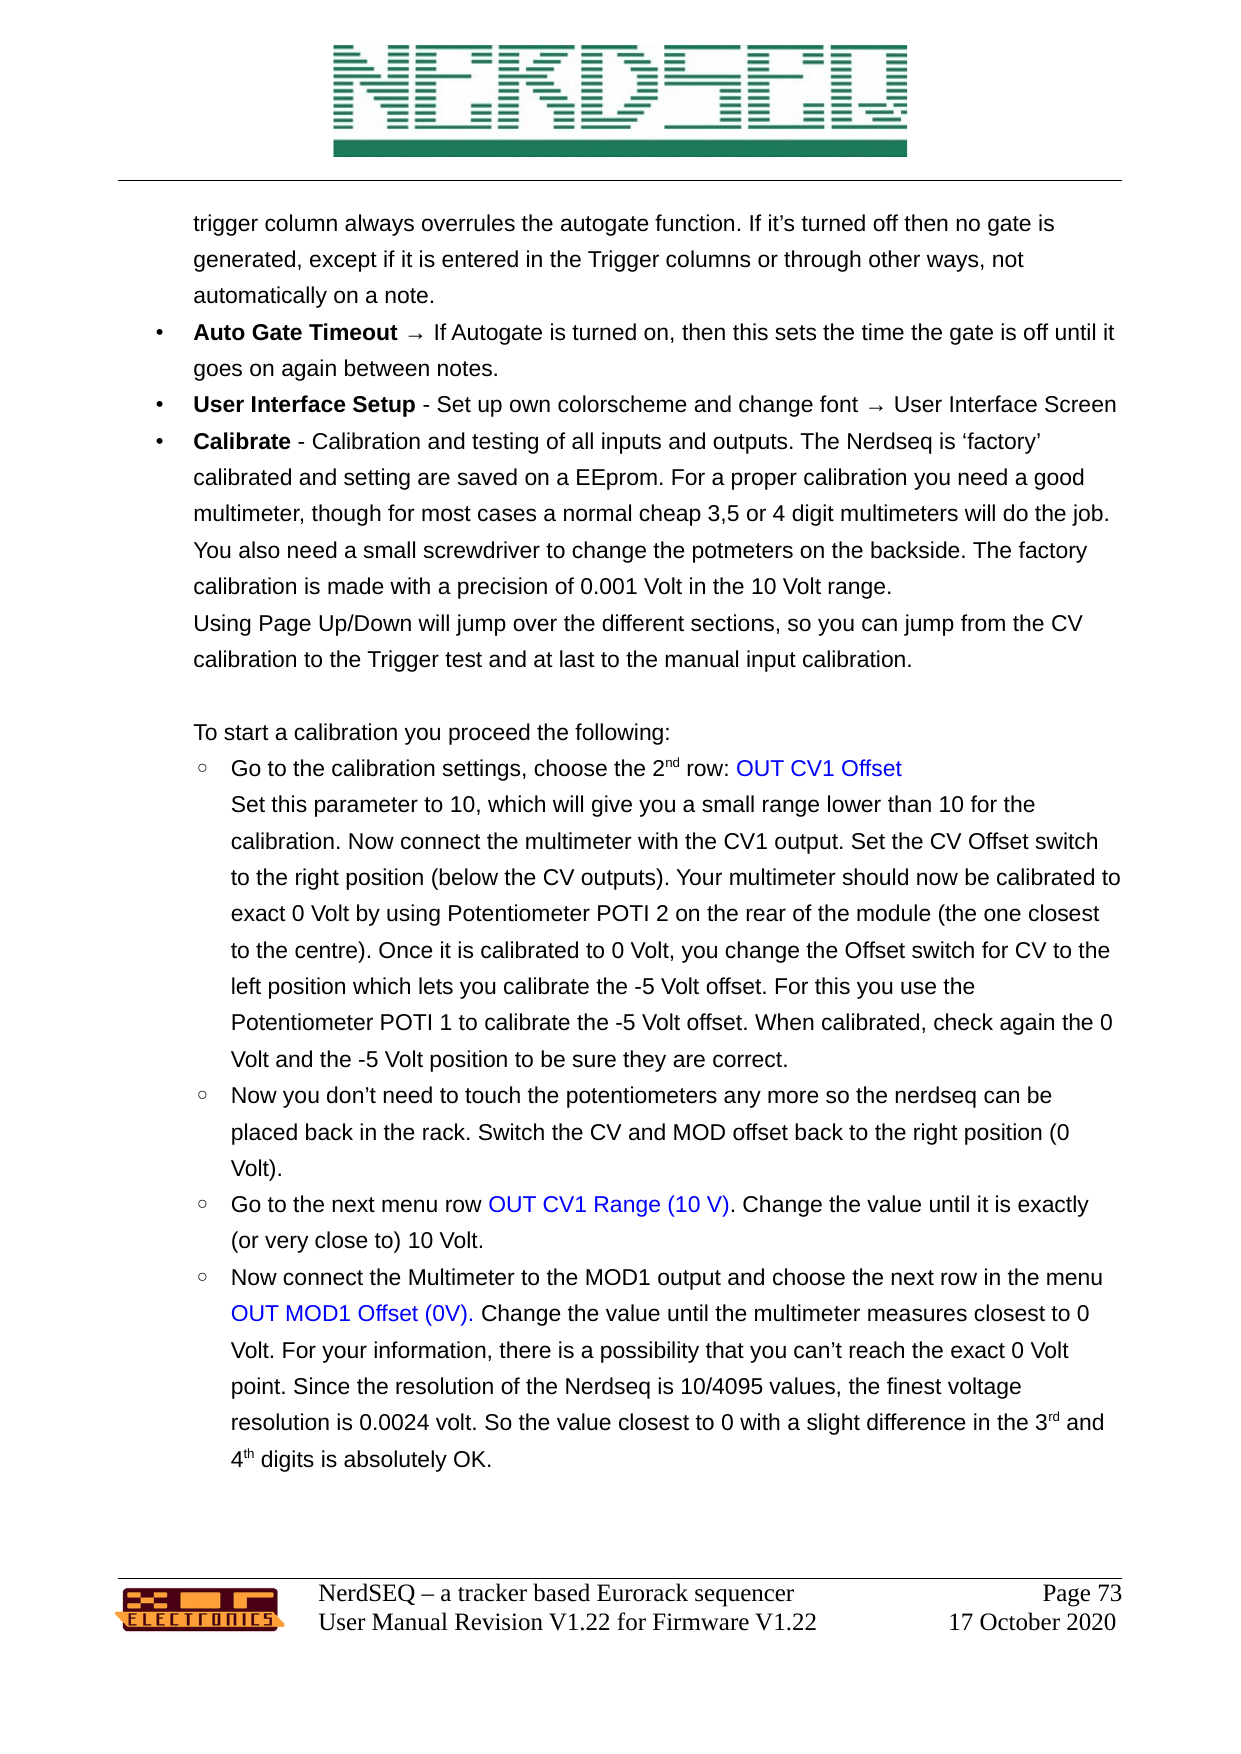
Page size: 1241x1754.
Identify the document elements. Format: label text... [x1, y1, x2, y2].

list Now connect the Multimeter to the MOD1 output and choose the next row in the menu OUT MOD1 Offset (0V). Change the value until the multimeter measures closest to 0 Volt. For your information, there is a possibility that you can’t reach the exact 0 Volt point. Since the resolution of the Nerdseq is 10/4095 values, the finest voltage resolution is 0.0024 volt. So the value closest to 0 with a slight difference in the 3rd and 4th digits is absolutely OK. [193, 1264, 1122, 1472]
list Go to the calibration settings, choose the 2nd row: OUT CV1 Offset Set this parameter to 10, which will give you a small range lower than 10 for the calibration. Now connect the multimeter with the CV1 output. Set the CV Offset switch to the right position (below the CV outputs). Your multimeter should now be calibrated to exact 0 Volt by using Potentiometer POTI 2 on the rear of the module (the one closest to the centre). Once it is calibrated to 0 Volt, you change the Offset switch for CV to the left position which lets you calibrate the -5 Volt offset. For this you use the Potentiometer POTI 1 to calibrate the -5 Volt offset. When calibrated, check again the 0 Volt and the -5 Volt position to be sure they are correct. [193, 755, 1122, 1072]
list Go to the next menu row OUT CV1 Range (10 V). Change the value until it is exactly (or very close to) 10 Volt. [193, 1191, 1122, 1254]
picture [115, 1584, 285, 1634]
picture [333, 45, 908, 157]
list Calibrate - Calibration and testing of all inputs and outputs. The Nerdseq is ‘factory’ calibrated and setting are saved on a EEprom. For a proper calibration you need a good multimeter, though for most cases a normal cheap 3,5 or 4 digit multimeters will do the job. You also need a small screwdriver to change the potmeters on the backside. The factory calibration is made with a precision of 0.001 Volt in the 10 Volt range. [156, 428, 1122, 599]
text To start a calibration you proceed the following: [118, 718, 1122, 745]
list Using Page Up/Down will jump over the different sections, so you can jump from the CV calibration to the Trigger test and at last to the manual input calibration. [156, 609, 1122, 672]
list User Interface Setup - Set up own colorscheme and change font → User Interface Screen [156, 391, 1122, 418]
list Auto Gate Timeout → If Autogate is turned on, then this sets the time the gate is off until it goes on again between notes. [156, 319, 1122, 381]
list trigger column always overrules the autogate function. If it’s turned off then no gate is generated, except if it is entered in the Trigger columns or through other ways, not automatically on a note. [156, 209, 1122, 309]
list Now you don’t need to touch the potentiometers any more so the nerdseq can be placed back in the rack. Switch the CV and MOD offset back to the right position (0 Volt). [193, 1082, 1122, 1181]
